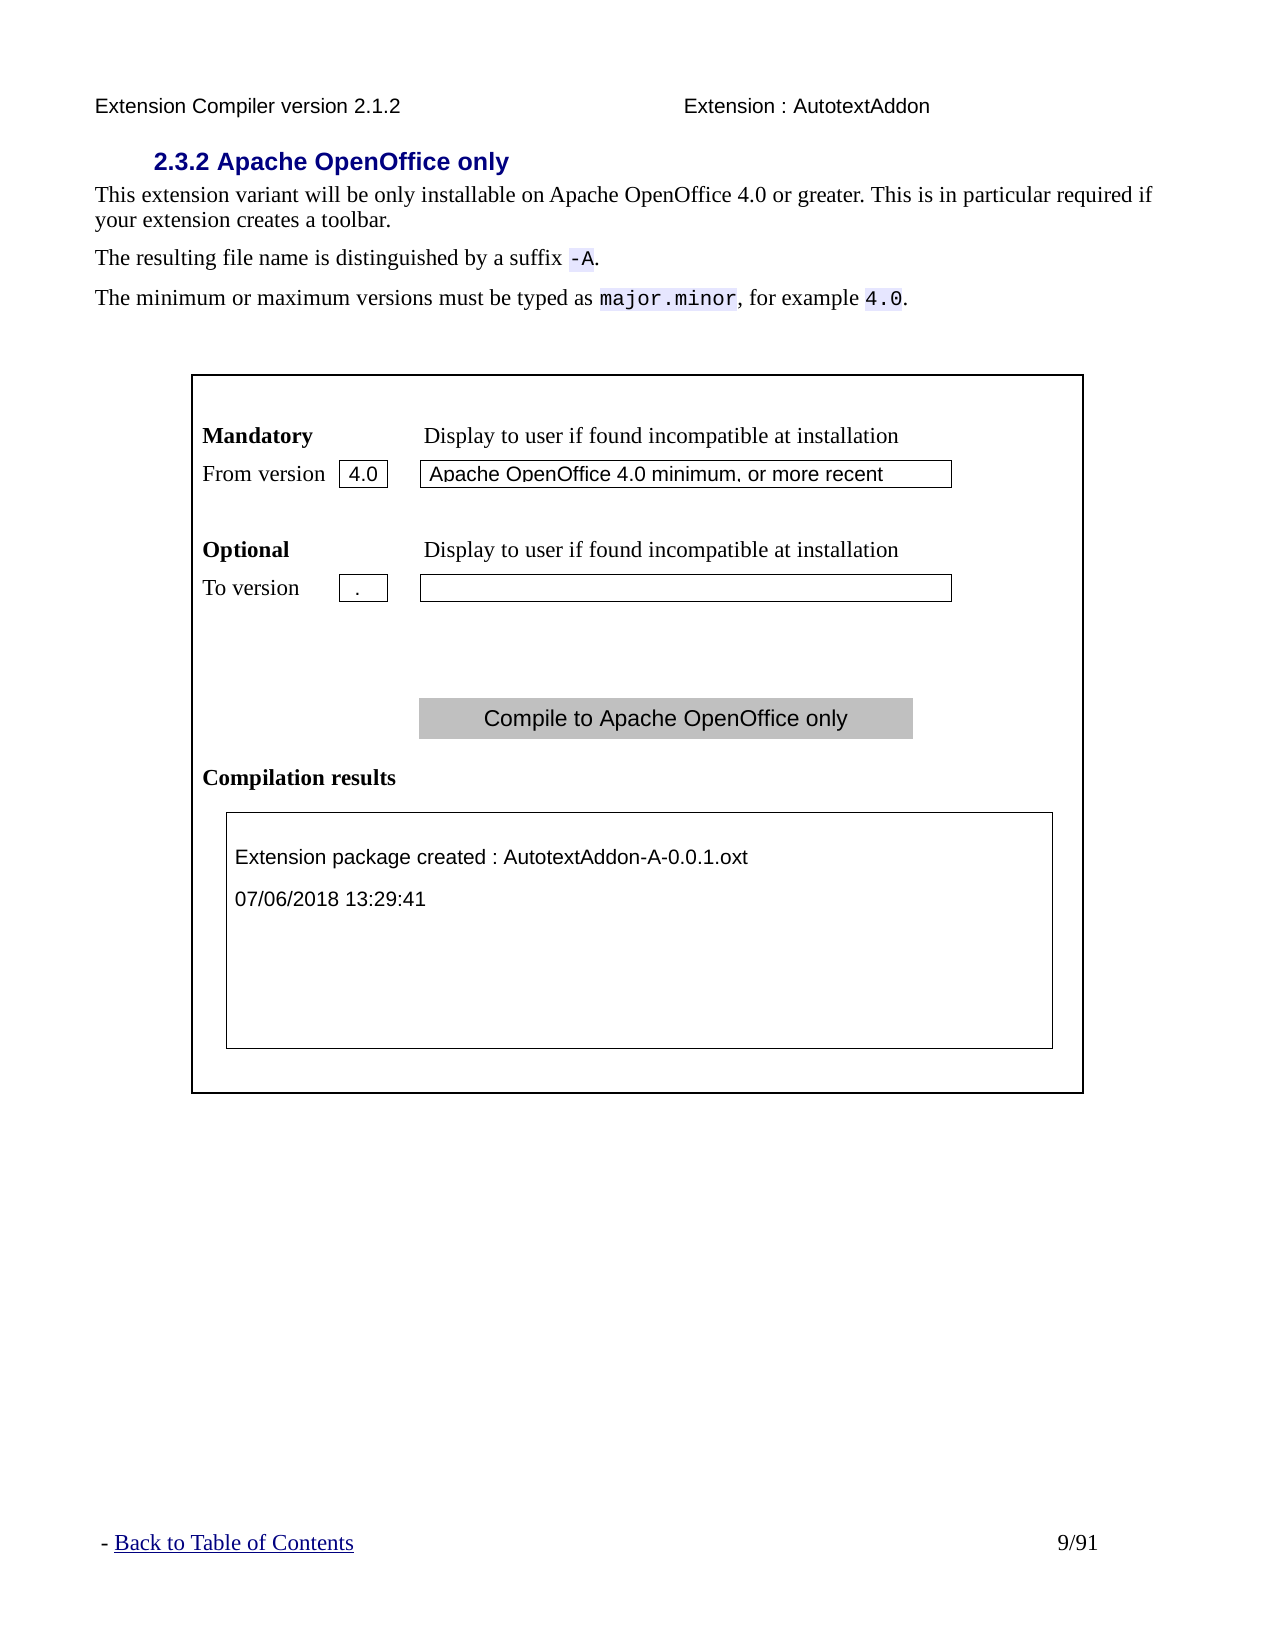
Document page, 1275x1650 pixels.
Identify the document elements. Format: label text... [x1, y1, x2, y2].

text Mandatory Display to user if found incompatible at installation [202, 423, 1073, 448]
text The minimum or maximum versions must be typed as major.minor, for example 4.0. [94, 284, 1181, 311]
text From version [202, 461, 339, 486]
text This extension variant will be only installable on Apache OpenOffice 4.0 or greater. This is in particular required if your extension creates a toolbar. [94, 181, 1181, 232]
text To version [202, 575, 339, 600]
subtitle Apache OpenOffice only [153, 147, 1181, 176]
text Compilation results [202, 765, 1073, 791]
text [952, 575, 1073, 600]
text [388, 461, 420, 486]
text [952, 461, 1073, 486]
text [388, 575, 420, 600]
text Optional Display to user if found incompatible at installation [202, 537, 1073, 562]
text The resulting file name is distinguished by a suffix -A. [94, 245, 1181, 272]
